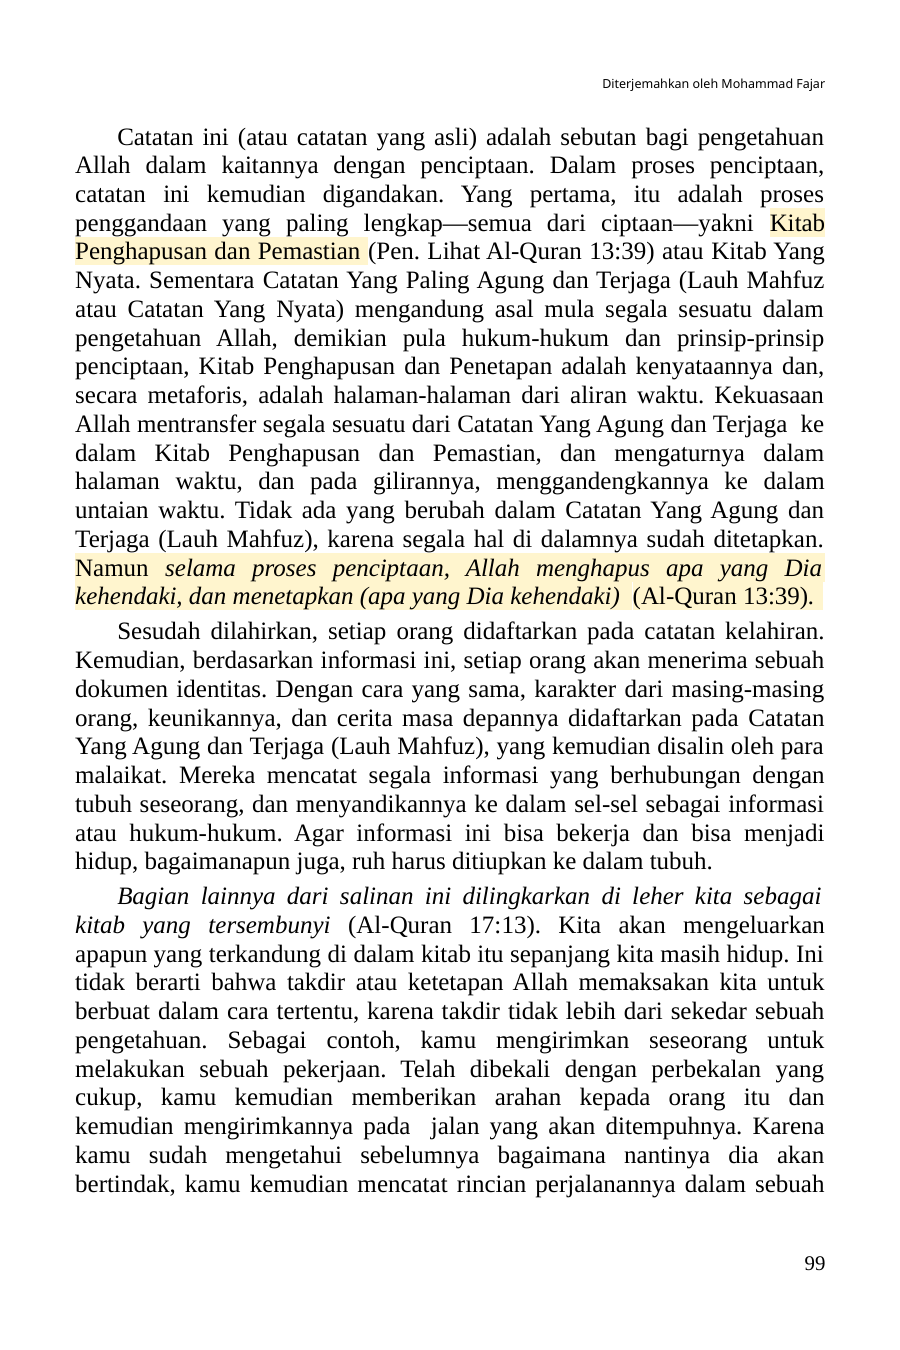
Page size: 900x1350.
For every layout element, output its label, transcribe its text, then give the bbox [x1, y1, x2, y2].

text Sesudah dilahirkan, setiap orang didaftarkan pada catatan kelahiran. Kemudian, berdasarkan informasi ini, setiap orang akan menerima sebuah dokumen identitas. Dengan cara yang sama, karakter dari masing-masing orang, keunikannya, dan cerita masa depannya didaftarkan pada Catatan Yang Agung dan Terjaga (Lauh Mahfuz), yang kemudian disalin oleh para malaikat. Mereka mencatat segala informasi yang berhubungan dengan tubuh seseorang, dan menyandikannya ke dalam sel-sel sebagai informasi atau hukum-hukum. Agar informasi ini bisa bekerja dan bisa menjadi hidup, bagaimanapun juga, ruh harus ditiupkan ke dalam tubuh. [75, 616, 825, 875]
text Bagian lainnya dari salinan ini dilingkarkan di leher kita sebagai kitab yang tersembunyi (Al-Quran 17:13). Kita akan mengeluarkan apapun yang terkandung di dalam kitab itu sepanjang kita masih hidup. Ini tidak berarti bahwa takdir atau ketetapan Allah memaksakan kita untuk berbuat dalam cara tertentu, karena takdir tidak lebih dari sekedar sebuah pengetahuan. Sebagai contoh, kamu mengirimkan seseorang untuk melakukan sebuah pekerjaan. Telah dibekali dengan perbekalan yang cukup, kamu kemudian memberikan arahan kepada orang itu dan kemudian mengirimkannya pada jalan yang akan ditempuhnya. Karena kamu sudah mengetahui sebelumnya bagaimana nantinya dia akan bertindak, kamu kemudian mencatat rincian perjalanannya dalam sebuah [75, 881, 825, 1197]
text Catatan ini (atau catatan yang asli) adalah sebutan bagi pengetahuan Allah dalam kaitannya dengan penciptaan. Dalam proses penciptaan, catatan ini kemudian digandakan. Yang pertama, itu adalah proses penggandaan yang paling lengkap—semua dari ciptaan—yakni Kitab Penghapusan dan Pemastian (Pen. Lihat Al-Quran 13:39) atau Kitab Yang Nyata. Sementara Catatan Yang Paling Agung dan Terjaga (Lauh Mahfuz atau Catatan Yang Nyata) mengandung asal mula segala sesuatu dalam pengetahuan Allah, demikian pula hukum-hukum dan prinsip-prinsip penciptaan, Kitab Penghapusan dan Penetapan adalah kenyataannya dan, secara metaforis, adalah halaman-halaman dari aliran waktu. Kekuasaan Allah mentransfer segala sesuatu dari Catatan Yang Agung dan Terjaga ke dalam Kitab Penghapusan dan Pemastian, dan mengaturnya dalam halaman waktu, dan pada gilirannya, menggandengkannya ke dalam untaian waktu. Tidak ada yang berubah dalam Catatan Yang Agung dan Terjaga (Lauh Mahfuz), karena segala hal di dalamnya sudah ditetapkan. Namun selama proses penciptaan, Allah menghapus apa yang Dia kehendaki, dan menetapkan (apa yang Dia kehendaki) (Al-Quran 13:39). [75, 122, 825, 610]
